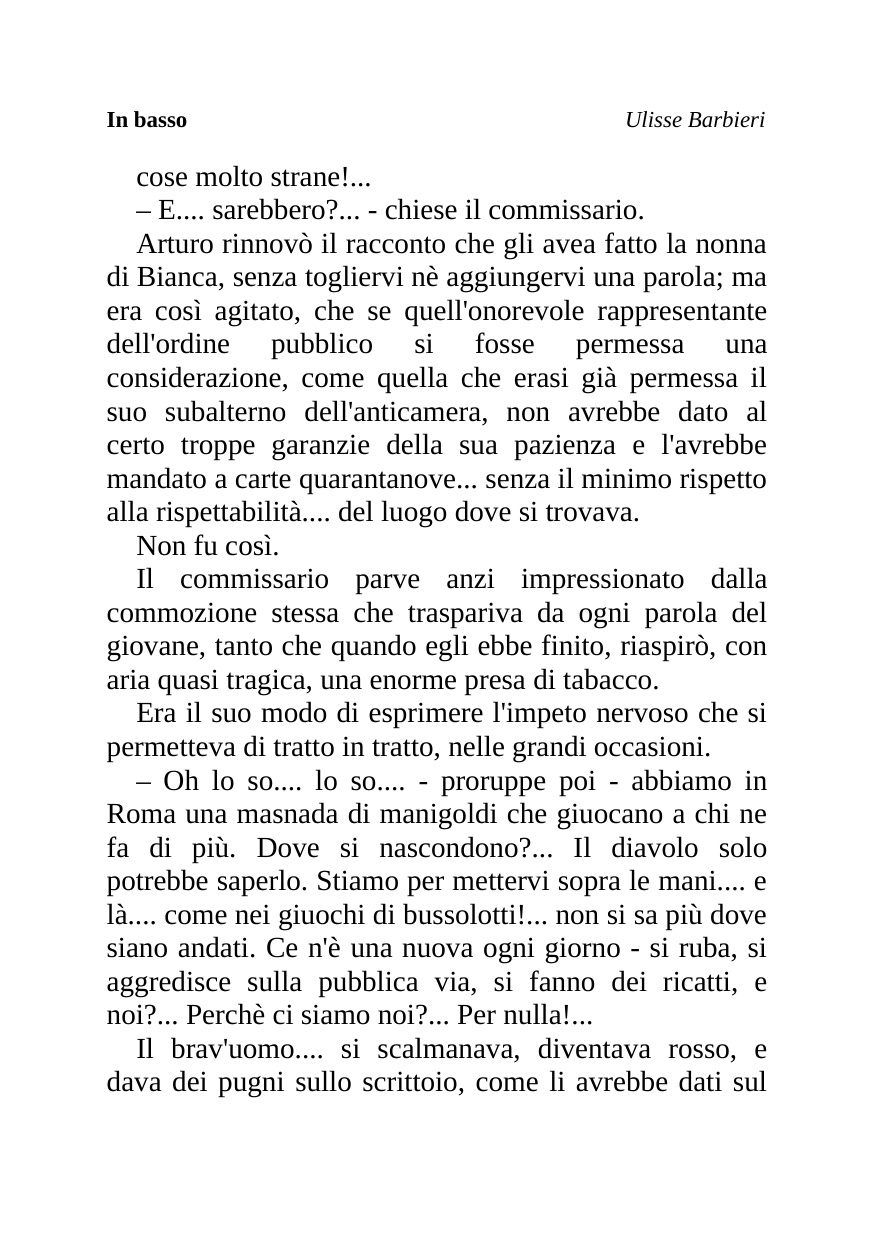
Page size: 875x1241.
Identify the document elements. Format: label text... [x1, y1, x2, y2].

text Arturo rinnovò il racconto che gli avea fatto la nonna di Bianca, senza togliervi nè aggiungervi una parola; ma era così agitato, che se quell'onorevole rappresentante dell'ordine pubblico si fosse permessa una considerazione, come quella che erasi già permessa il suo subalterno dell'anticamera, non avrebbe dato al certo troppe garanzie della sua pazienza e l'avrebbe mandato a carte quarantanove... senza il minimo rispetto alla rispettabilità.... del luogo dove si trovava. [106, 226, 768, 528]
text – Oh lo so.... lo so.... - proruppe poi - abbiamo in Roma una masnada di manigoldi che giuocano a chi ne fa di più. Dove si nascondono?... Il diavolo solo potrebbe saperlo. Stiamo per mettervi sopra le mani.... e là.... come nei giuochi di bussolotti!... non si sa più dove siano andati. Ce n'è una nuova ogni giorno - si ruba, si aggredisce sulla pubblica via, si fanno dei ricatti, e noi?... Perchè ci siamo noi?... Per nulla!... [106, 763, 768, 1031]
text Il commissario parve anzi impressionato dalla commozione stessa che traspariva da ogni parola del giovane, tanto che quando egli ebbe finito, riaspirò, con aria quasi tragica, una enorme presa di tabacco. [106, 561, 768, 696]
text Non fu così. [106, 528, 768, 561]
text Era il suo modo di esprimere l'impeto nervoso che si permetteva di tratto in tratto, nelle grandi occasioni. [106, 696, 768, 763]
text – E.... sarebbero?... - chiese il commissario. [106, 192, 768, 226]
text cose molto strane!... [106, 159, 768, 192]
text Il brav'uomo.... si scalmanava, diventava rosso, e dava dei pugni sullo scrittoio, come li avrebbe dati sul [106, 1031, 768, 1098]
